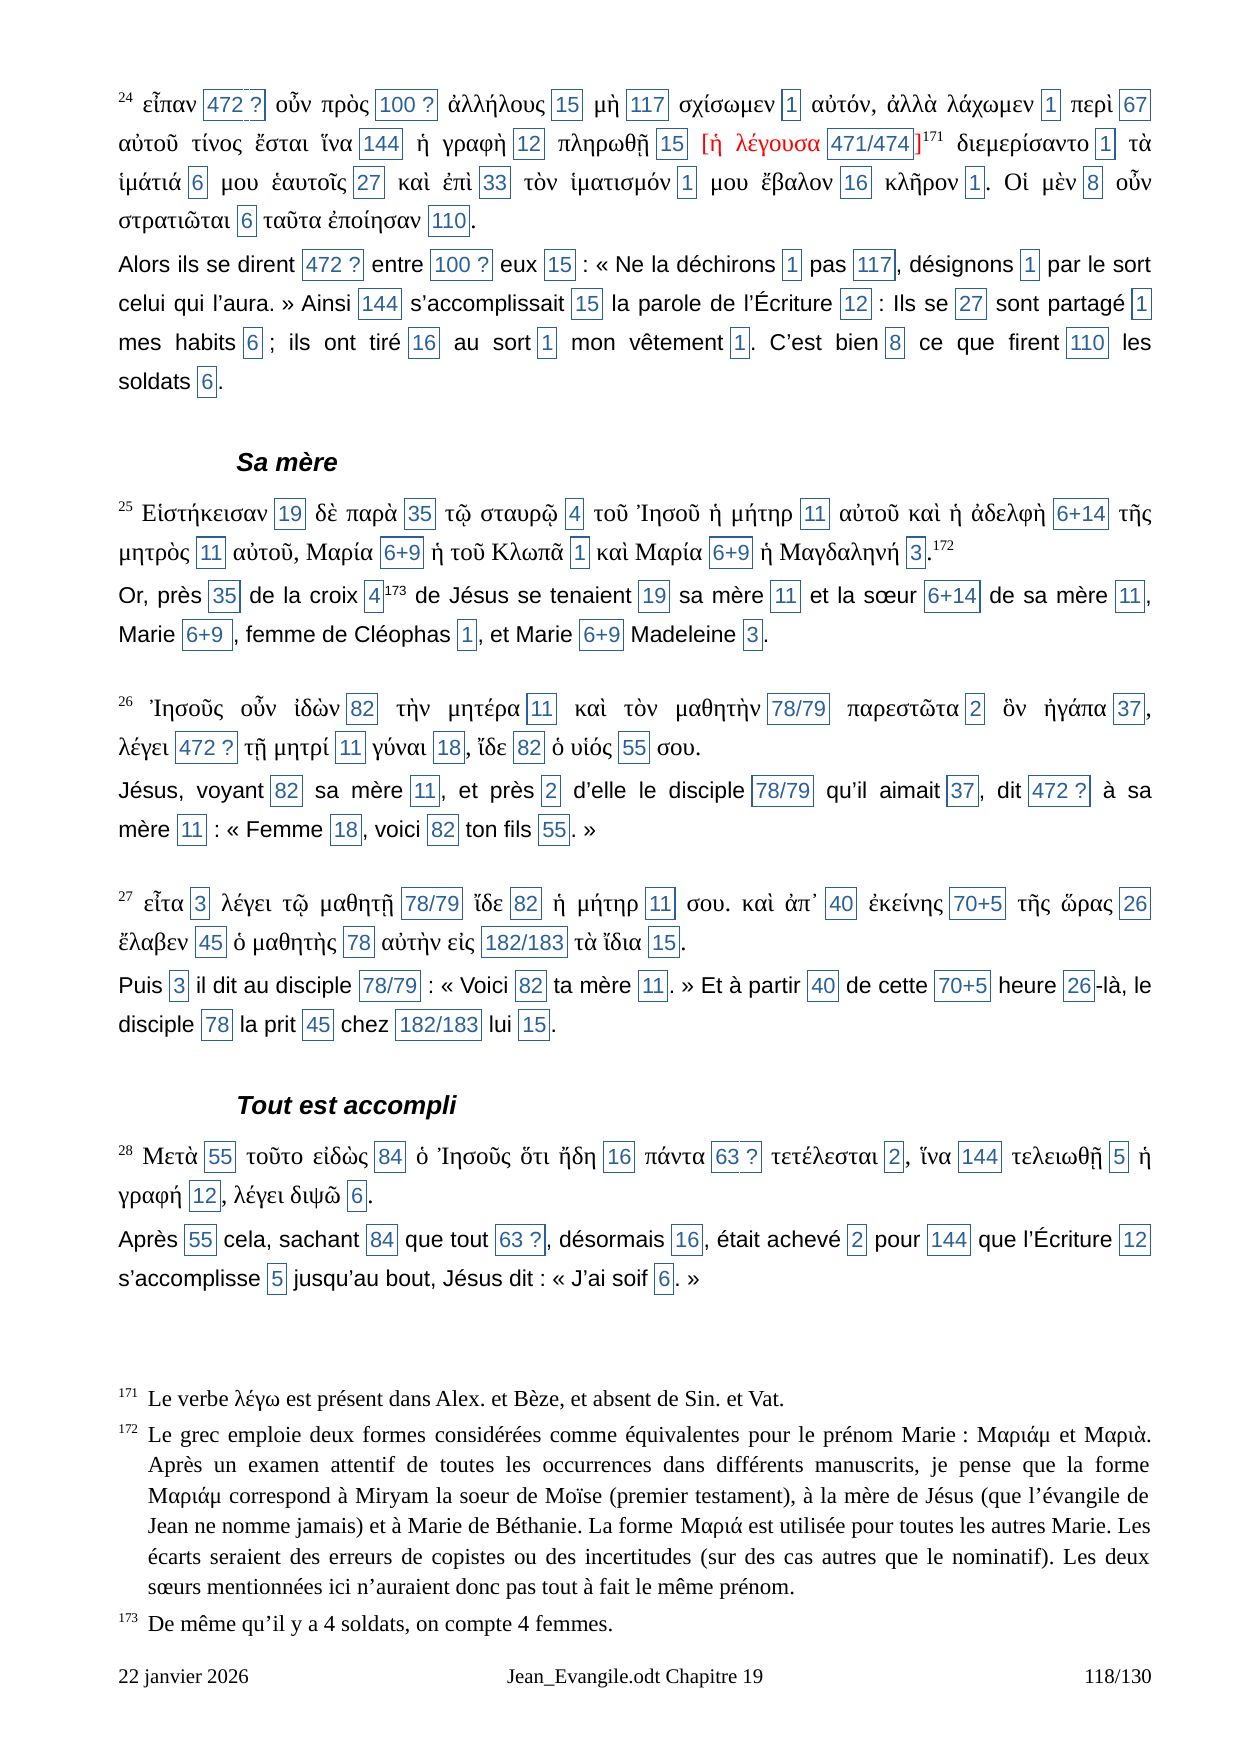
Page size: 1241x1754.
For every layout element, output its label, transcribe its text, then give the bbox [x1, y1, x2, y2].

text 27 εἶτα 3 λέγει τῷ μαθητῇ 78/79 ἴδε 82 ἡ μήτηρ 11 σου. καὶ ἀπ᾽ 40 ἐκείνης 70+5 τῆς ὥρας 26 ἔλαβεν 45 ὁ μαθητὴς 78 αὐτὴν εἰς 182/183 τὰ ἴδια 15. [118, 887, 1152, 958]
text 28 Μετὰ 55 τοῦτο εἰδὼς 84 ὁ Ἰησοῦς ὅτι ἤδη 16 πάντα 63 ? τετέλεσται 2, ἵνα 144 τελειωθῇ 5 ἡ γραφή 12, λέγει διψῶ 6. [118, 1141, 1152, 1212]
text Après 55 cela, sachant 84 que tout 63 ?, désormais 16, était achevé 2 pour 144 que l’Écriture 12 s’accomplisse 5 jusqu’au bout, Jésus dit : « J’ai soif 6. » [118, 1223, 1152, 1295]
subtitle Tout est accompli [236, 1091, 1152, 1120]
text Puis 3 il dit au disciple 78/79 : « Voici 82 ta mère 11. » Et à partir 40 de cette 70+5 heure 26-là, le disciple 78 la prit 45 chez 182/183 lui 15. [118, 970, 1152, 1041]
text Le verbe λέγω est présent dans Alex. et Bèze, et absent de Sin. et Vat. [118, 1386, 1152, 1411]
text 25 Εἱστήκεισαν 19 δὲ παρὰ 35 τῷ σταυρῷ 4 τοῦ Ἰησοῦ ἡ μήτηρ 11 αὐτοῦ καὶ ἡ ἀδελφὴ 6+14 τῆς μητρὸς 11 αὐτοῦ, Μαρία 6+9 ἡ τοῦ Κλωπᾶ 1 καὶ Μαρία 6+9 ἡ Μαγδαληνή 3. [118, 497, 1152, 569]
text Jésus, voyant 82 sa mère 11, et près 2 d’elle le disciple 78/79 qu’il aimait 37, dit 472 ? à sa mère 11 : « Femme 18, voici 82 ton fils 55. » [118, 775, 1152, 846]
text 26 Ἰησοῦς οὖν ἰδὼν 82 τὴν μητέρα 11 καὶ τὸν μαθητὴν 78/79 παρεστῶτα 2 ὃν ἠγάπα 37, λέγει 472 ? τῇ μητρί 11 γύναι 18, ἴδε 82 ὁ υἱός 55 σου. [118, 692, 1152, 764]
text De même qu’il y a 4 soldats, on compte 4 femmes. [118, 1611, 1152, 1636]
text Or, près 35 de la croix 4 de Jésus se tenaient 19 sa mère 11 et la sœur 6+14 de sa mère 11, Marie 6+9 , femme de Cléophas 1, et Marie 6+9 Madeleine 3. [118, 580, 1152, 651]
text Alors ils se dirent 472 ? entre 100 ? eux 15 : « Ne la déchirons 1 pas 117, désignons 1 par le sort celui qui l’aura. » Ainsi 144 s’accomplissait 15 la parole de l’Écriture 12 : Ils se 27 sont partagé 1 mes habits 6 ; ils ont tiré 16 au sort 1 mon vêtement 1. C’est bien 8 ce que firent 110 les soldats 6. [118, 249, 1152, 398]
subtitle Sa mère [236, 448, 1152, 477]
text 24 εἶπαν 472 ? οὖν πρὸς 100 ? ἀλλήλους 15 μὴ 117 σχίσωμεν 1 αὐτόν, ἀλλὰ λάχωμεν 1 περὶ 67 αὐτοῦ τίνος ἔσται ἵνα 144 ἡ γραφὴ 12 πληρωθῇ 15 [ἡ λέγουσα 471/474] διεμερίσαντο 1 τὰ ἱμάτιά 6 μου ἑαυτοῖς 27 καὶ ἐπὶ 33 τὸν ἱματισμόν 1 μου ἔβαλον 16 κλῆρον 1. Οἱ μὲν 8 οὖν στρατιῶται 6 ταῦτα ἐποίησαν 110. [118, 88, 1152, 237]
text Le grec emploie deux formes considérées comme équivalentes pour le prénom Marie : Μαριάμ et Μαριὰ. Après un examen attentif de toutes les occurrences dans différents manuscrits, je pense que la forme Μαριάμ correspond à Miryam la soeur de Moïse (premier testament), à la mère de Jésus (que l’évangile de Jean ne nomme jamais) et à Marie de Béthanie. La forme Μαριά est utilisée pour toutes les autres Marie. Les écarts seraient des erreurs de copistes ou des incertitudes (sur des cas autres que le nominatif). Les deux sœurs mentionnées ici n’auraient donc pas tout à fait le même prénom. [118, 1422, 1152, 1599]
